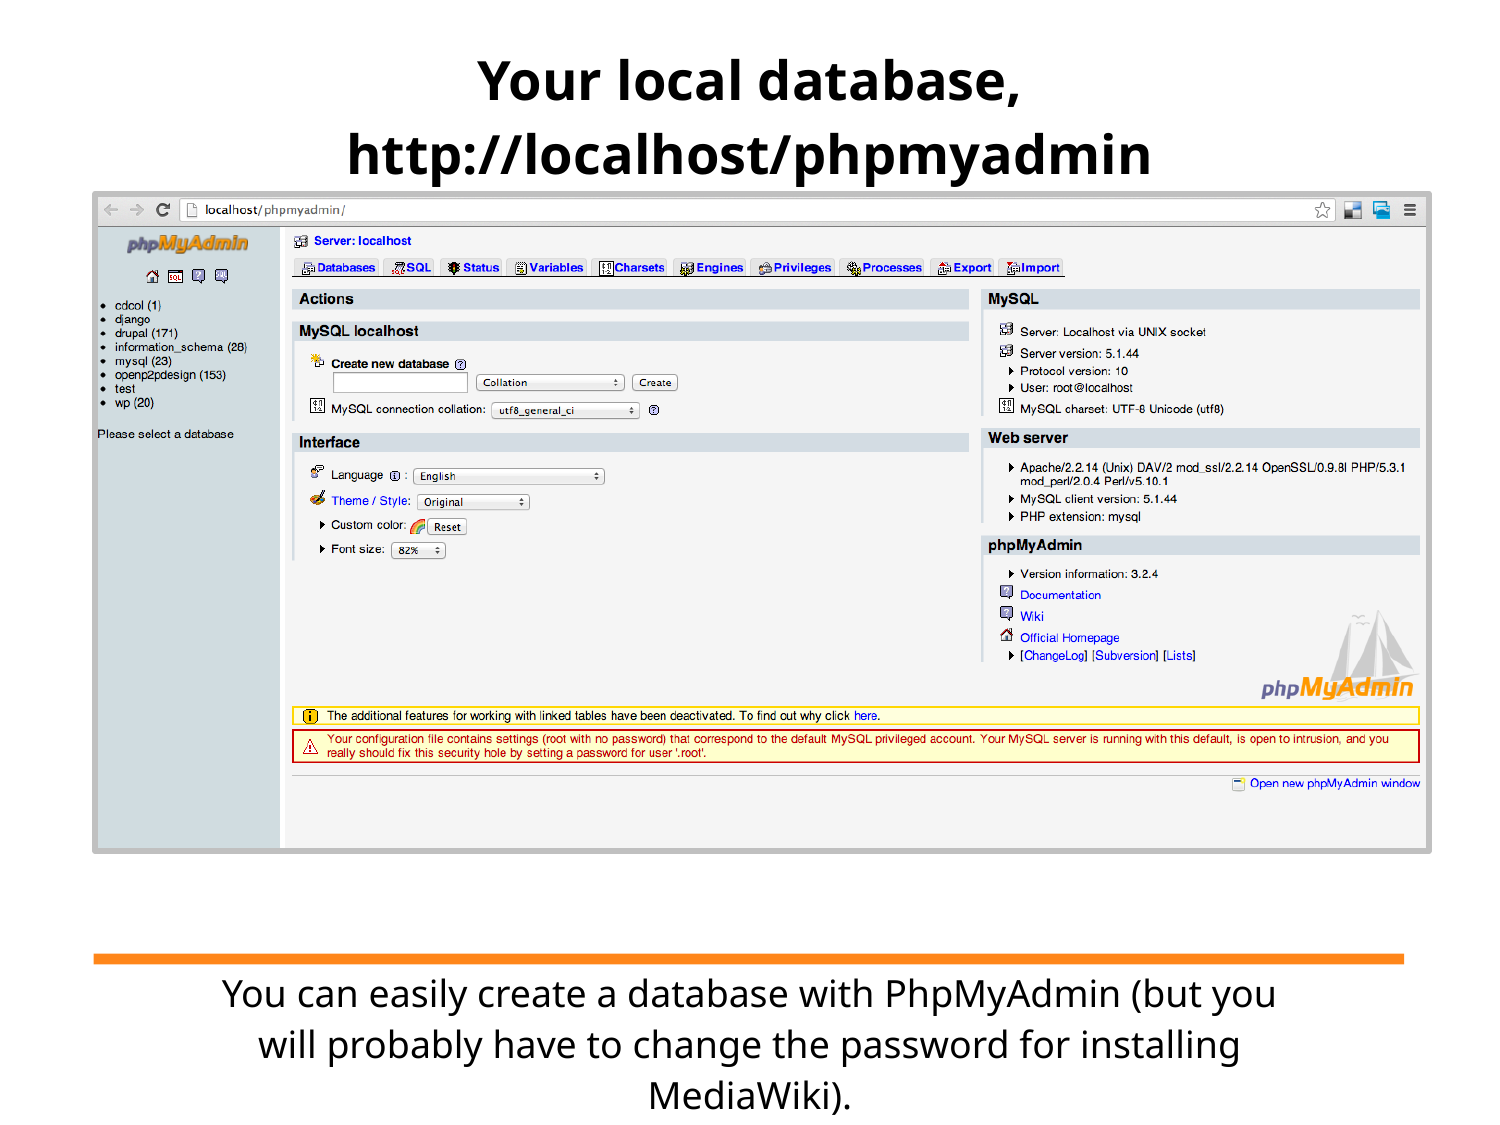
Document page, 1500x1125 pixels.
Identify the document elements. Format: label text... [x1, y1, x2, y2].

picture [0, 0, 1500, 1125]
text_box You can easily create a database with PhpMyAdmin (but you will probably have to change the password for installing MediaWiki). [196, 960, 1305, 1073]
title Your local database, http://localhost/phpmyadmin [75, 44, 1426, 188]
